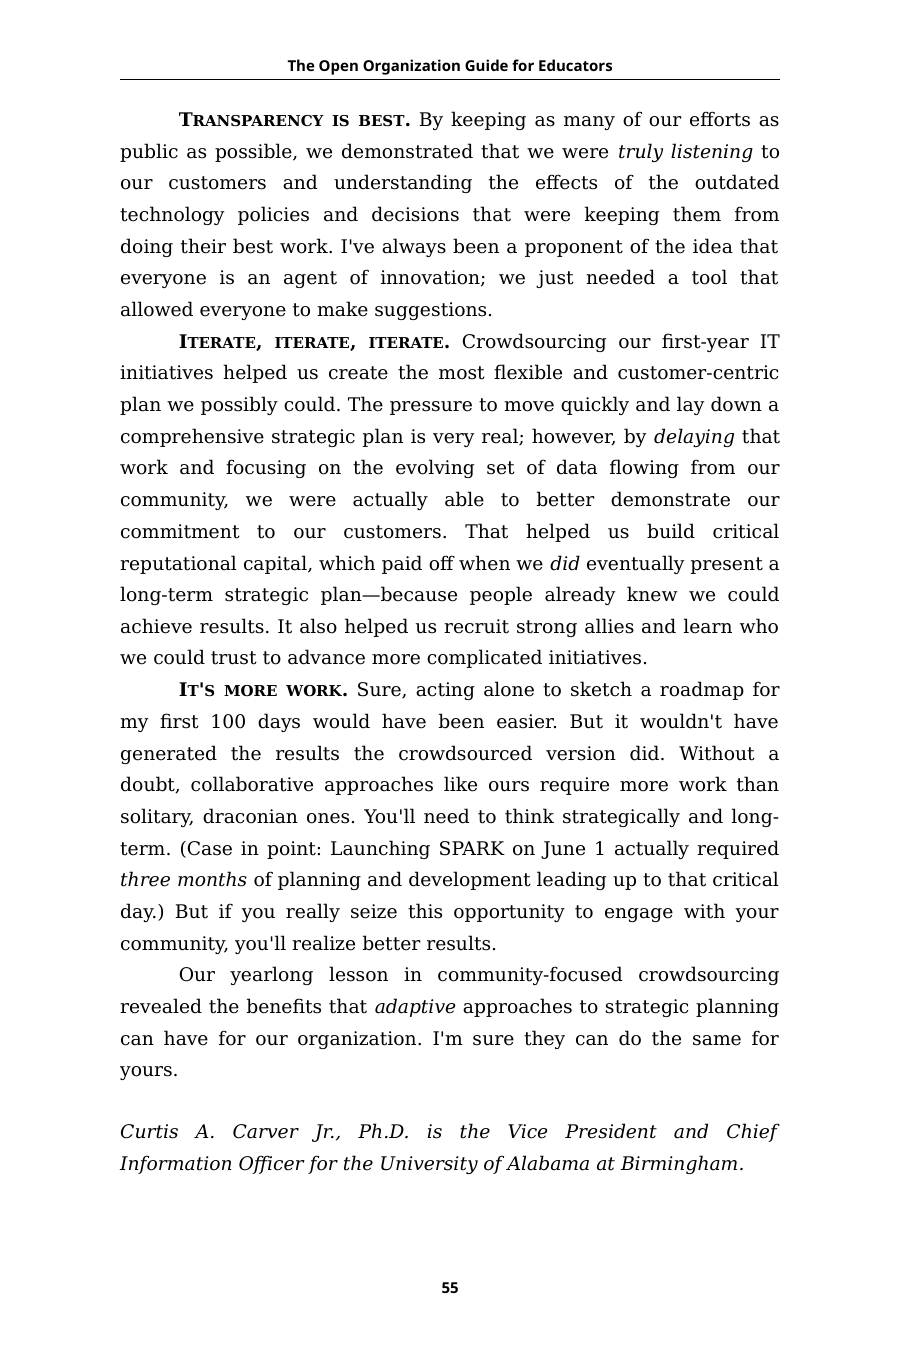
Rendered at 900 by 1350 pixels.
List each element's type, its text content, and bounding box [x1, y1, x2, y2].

text It's more work. Sure, acting alone to sketch a roadmap for my first 100 days would have been easier. But it wouldn't have generated the results the crowdsourced version did. Without a doubt, collaborative approaches like ours require more work than solitary, draconian ones. You'll need to think strategically and long-term. (Case in point: Launching SPARK on June 1 actually required three months of planning and development leading up to that critical day.) But if you really seize this opportunity to engage with your community, you'll realize better results. [120, 679, 780, 954]
text Curtis A. Carver Jr., Ph.D. is the Vice President and Chief Information Officer for the University of Alabama at Birmingham. [120, 1121, 780, 1174]
text Transparency is best. By keeping as many of our efforts as public as possible, we demonstrated that we were truly listening to our customers and understanding the effects of the outdated technology policies and decisions that were keeping them from doing their best work. I've always been a proponent of the idea that everyone is an agent of innovation; we just needed a tool that allowed everyone to make suggestions. [120, 109, 780, 321]
text Iterate, iterate, iterate. Crowdsourcing our first-year IT initiatives helped us create the most flexible and customer-centric plan we possibly could. The pressure to move quickly and lay down a comprehensive strategic plan is very real; however, by delaying that work and focusing on the evolving set of data flowing from our community, we were actually able to better demonstrate our commitment to our customers. That helped us build critical reputational capital, which paid off when we did eventually present a long-term strategic plan—because people already knew we could achieve results. It also helped us recruit strong allies and learn who we could trust to advance more complicated initiatives. [120, 331, 780, 669]
text Our yearlong lesson in community-focused crowdsourcing revealed the benefits that adaptive approaches to strategic planning can have for our organization. I'm sure they can do the same for yours. [120, 964, 780, 1081]
